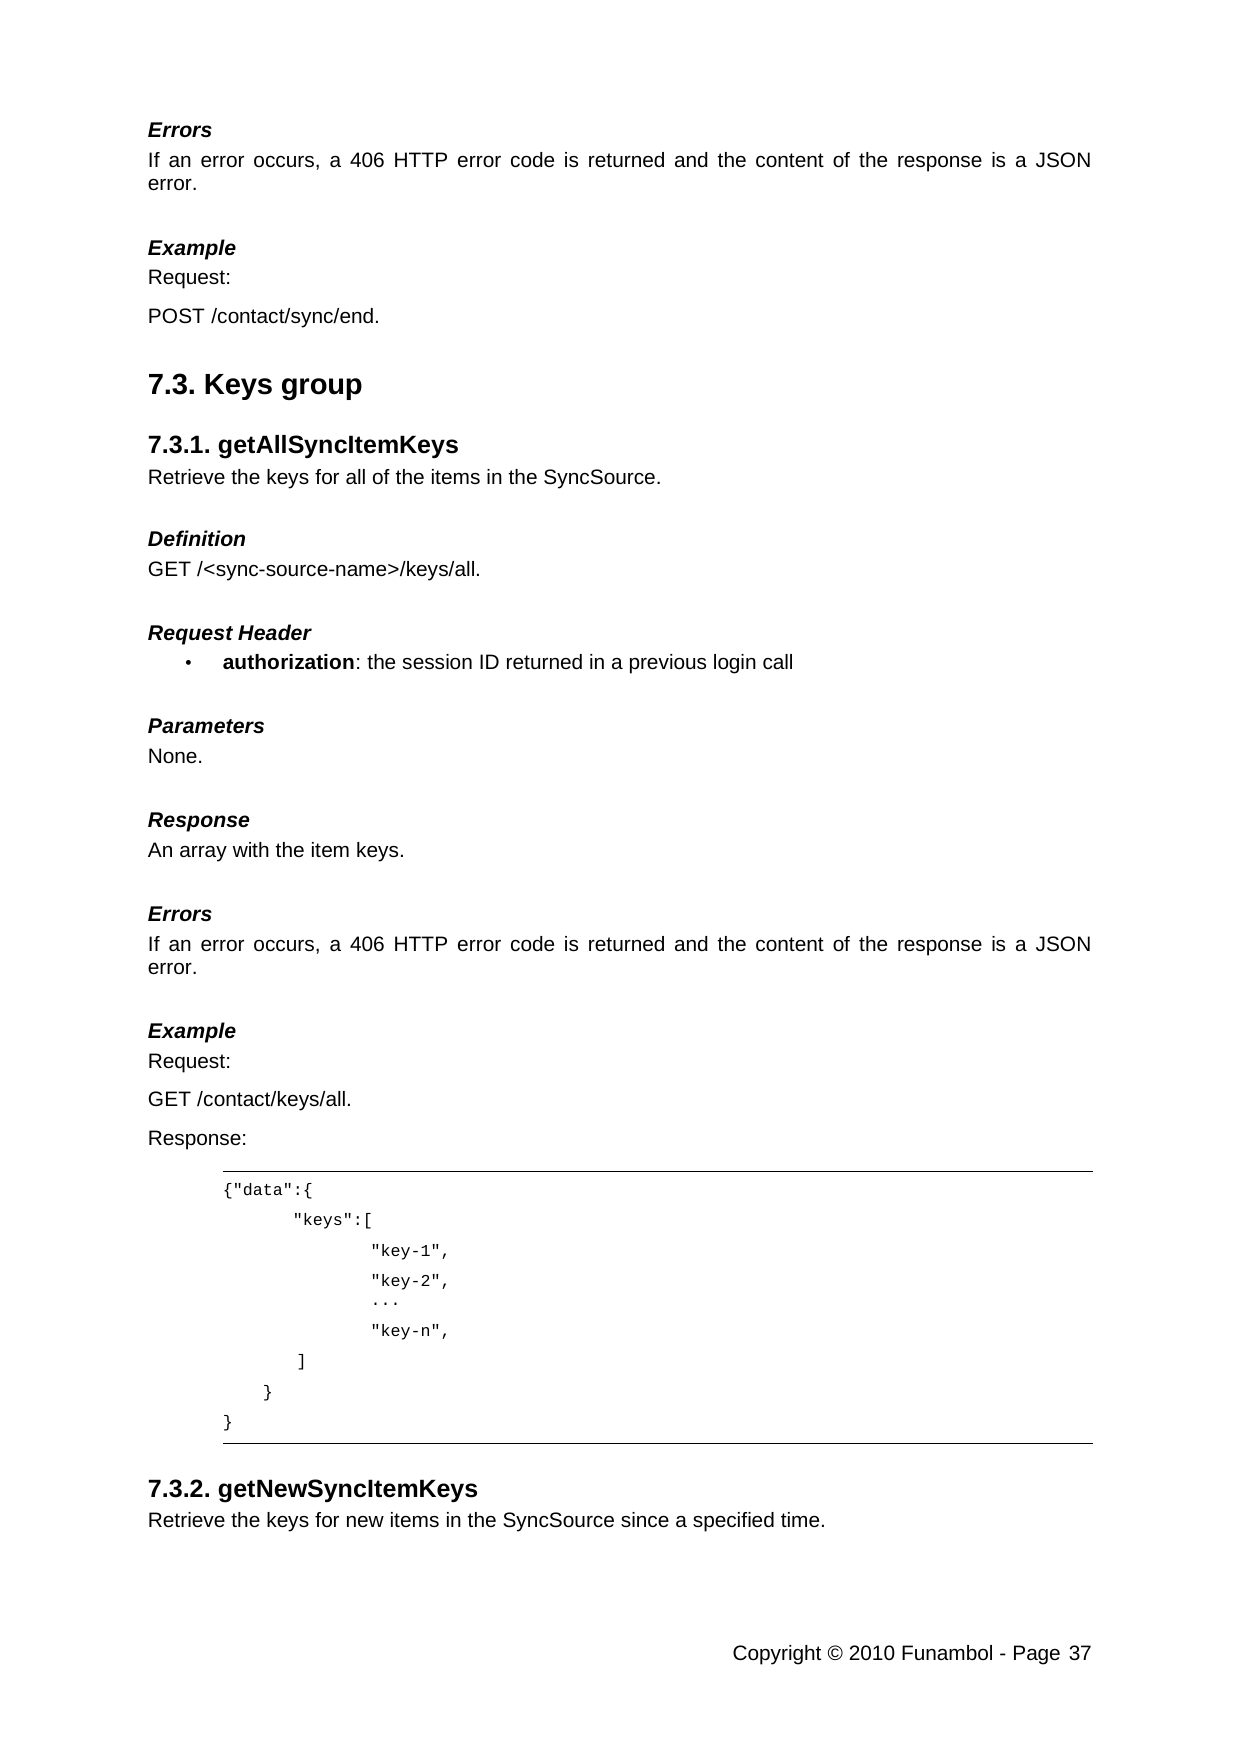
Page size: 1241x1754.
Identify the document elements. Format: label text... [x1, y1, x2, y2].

subtitle Errors [148, 118, 1093, 142]
text } [223, 1404, 1093, 1443]
text "key-2", ... [223, 1263, 1093, 1310]
subtitle getNewSyncItemKeys [148, 1474, 1093, 1502]
subtitle Parameters [148, 714, 1093, 738]
text } [223, 1373, 1093, 1402]
text GET /contact/keys/all. [148, 1088, 1093, 1111]
text ] [223, 1343, 1093, 1372]
text Retrieve the keys for new items in the SyncSource since a specified time. [148, 1509, 1093, 1532]
text "keys":[ [223, 1202, 1093, 1231]
text None. [148, 744, 1093, 768]
text GET /<sync-source-name>/keys/all. [148, 557, 1093, 581]
text If an error occurs, a 406 HTTP error code is returned and the content of the response is a JSON error. [148, 148, 1093, 195]
text "key-1", [223, 1232, 1093, 1261]
subtitle Errors [148, 902, 1093, 926]
subtitle Example [148, 1019, 1093, 1043]
subtitle Request Header [148, 621, 1093, 644]
subtitle Keys group [148, 368, 1093, 400]
text Request: [148, 266, 1093, 289]
text "key-n", [223, 1312, 1093, 1341]
text Request: [148, 1049, 1093, 1073]
text An array with the item keys. [148, 838, 1093, 862]
text {"data":{ [223, 1172, 1093, 1200]
text Response: [148, 1126, 1093, 1150]
text POST /contact/sync/end. [148, 304, 1093, 328]
subtitle getAllSyncItemKeys [148, 431, 1093, 459]
text If an error occurs, a 406 HTTP error code is returned and the content of the response is a JSON error. [148, 932, 1093, 979]
subtitle Example [148, 235, 1093, 259]
list authorization: the session ID returned in a previous login call [185, 651, 1093, 674]
subtitle Definition [148, 527, 1093, 551]
subtitle Response [148, 808, 1093, 832]
text Retrieve the keys for all of the items in the SyncSource. [148, 466, 1093, 489]
